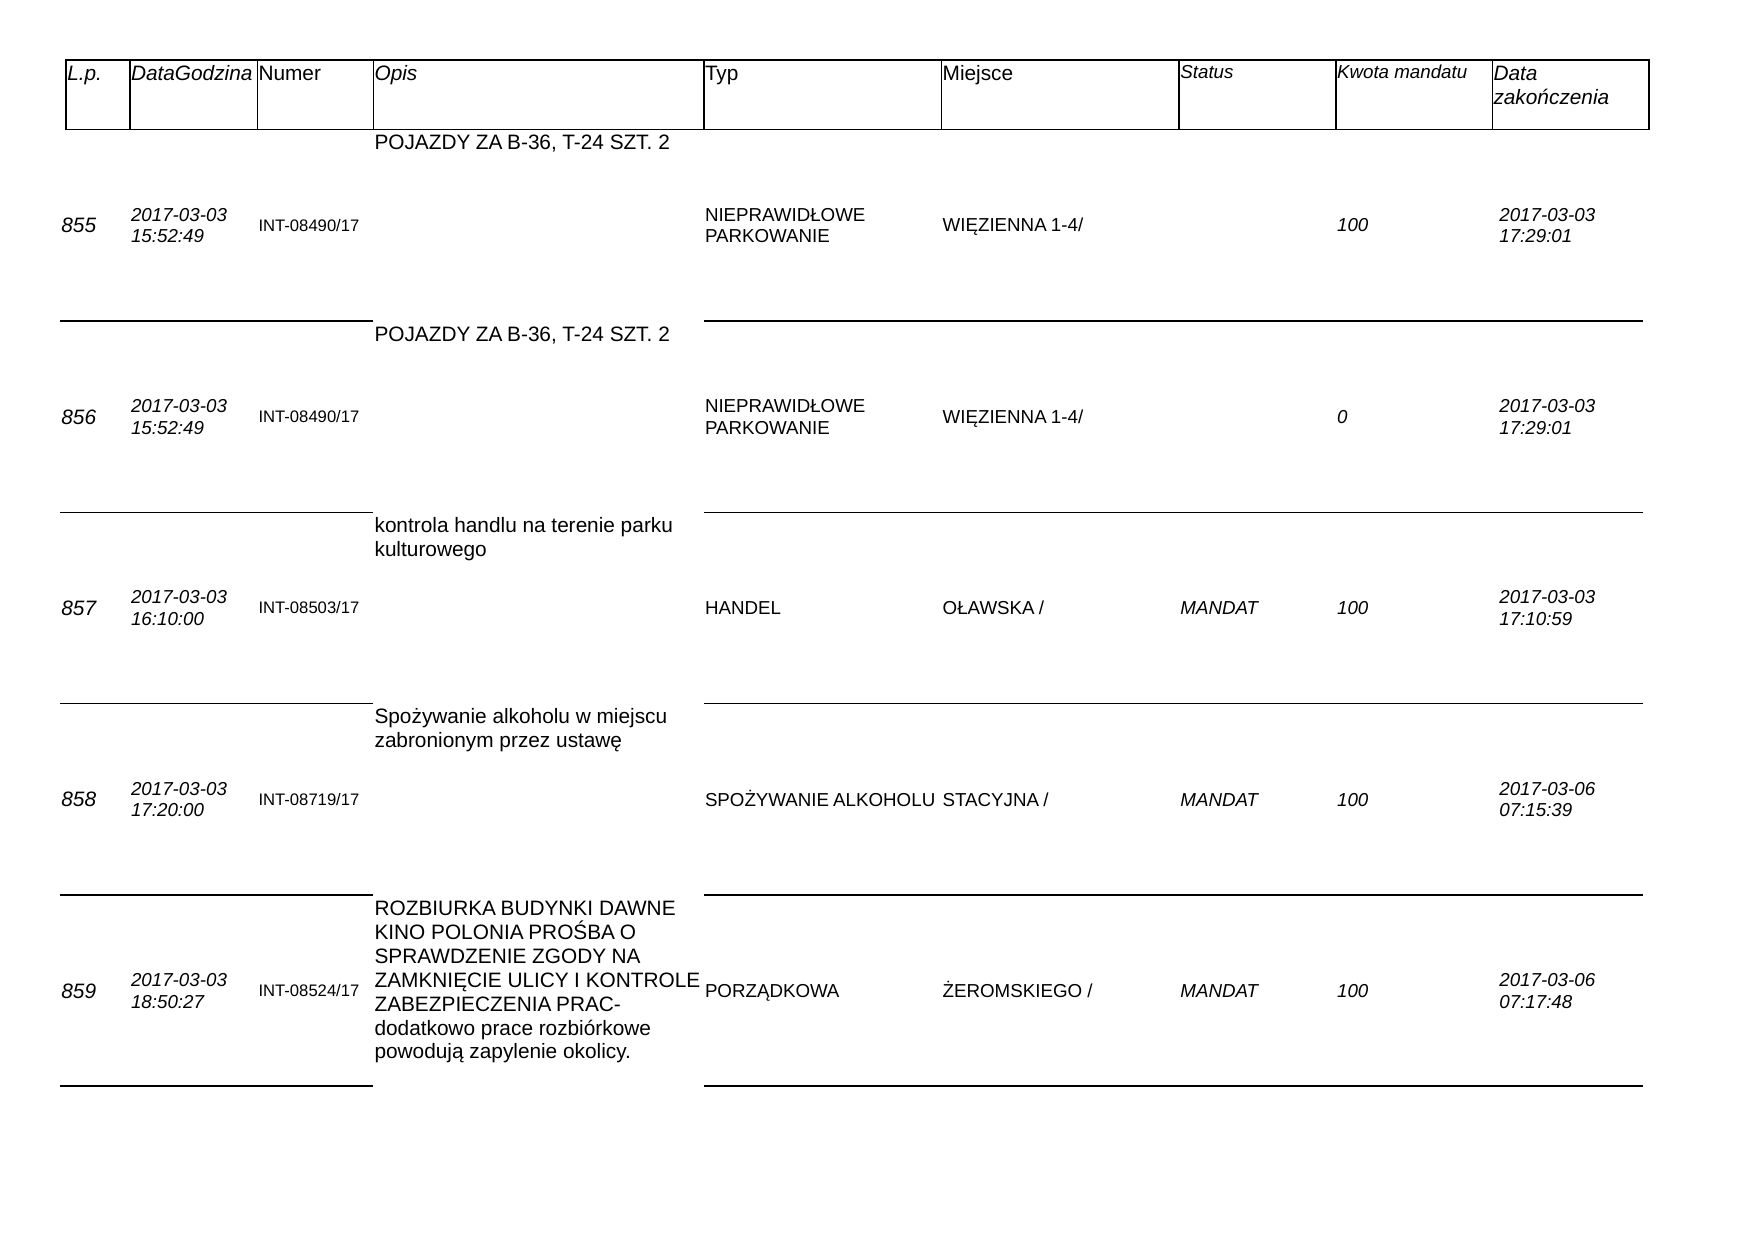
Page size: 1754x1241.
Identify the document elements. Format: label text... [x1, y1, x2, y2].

table_cell NIEPRAWIDŁOWE PARKOWANIE [704, 322, 941, 511]
table_cell 100 [1336, 704, 1498, 894]
table_cell 2017-03-03 17:29:01 [1498, 322, 1643, 511]
table_cell 100 [1336, 130, 1498, 320]
table_cell 2017-03-03 17:10:59 [1498, 513, 1643, 703]
table_header Kwota mandatu [1337, 61, 1492, 129]
table_cell [1643, 320, 1649, 511]
table_cell OŁAWSKA / [941, 513, 1179, 703]
table_cell NIEPRAWIDŁOWE PARKOWANIE [704, 130, 941, 320]
table_header Opis [374, 61, 703, 129]
table_cell PORZĄDKOWA [704, 896, 941, 1085]
table_cell 2017-03-03 17:20:00 [130, 704, 257, 894]
table_cell 859 [60, 896, 130, 1085]
table_header Numer [258, 61, 373, 129]
table_cell 2017-03-03 16:10:00 [130, 513, 257, 703]
table_cell HANDEL [704, 513, 941, 703]
table_cell [1643, 511, 1649, 703]
table_cell 100 [1336, 896, 1498, 1085]
table_cell POJAZDY ZA B-36, T-24 SZT. 2 [373, 130, 704, 320]
table_cell WIĘZIENNA 1-4/ [941, 130, 1179, 320]
table_cell 2017-03-03 17:29:01 [1498, 130, 1643, 320]
table_cell 2017-03-06 07:15:39 [1498, 704, 1643, 894]
table_cell ŻEROMSKIEGO / [941, 896, 1179, 1085]
table_cell INT-08490/17 [257, 322, 373, 511]
table_cell INT-08503/17 [257, 513, 373, 703]
table_cell STACYJNA / [941, 704, 1179, 894]
table_cell MANDAT [1179, 704, 1336, 894]
table_cell MANDAT [1179, 513, 1336, 703]
table_header Typ [705, 61, 941, 129]
table_cell [1643, 703, 1649, 894]
table_cell 856 [60, 322, 130, 511]
table_cell 100 [1336, 513, 1498, 703]
table_cell INT-08719/17 [257, 704, 373, 894]
table_cell 0 [1336, 322, 1498, 511]
table_cell 2017-03-03 15:52:49 [130, 130, 257, 320]
table_header Data zakończenia [1493, 61, 1648, 129]
table_cell 858 [60, 704, 130, 894]
table_header DataGodzina [131, 61, 257, 129]
table_cell INT-08524/17 [257, 896, 373, 1085]
table_cell 857 [60, 513, 130, 703]
table_cell [1643, 130, 1649, 320]
table_header L.p. [67, 61, 129, 129]
table_cell ROZBIURKA BUDYNKI DAWNE KINO POLONIA PROŚBA O SPRAWDZENIE ZGODY NA ZAMKNIĘCIE ULICY I KONTROLE ZABEZPIECZENIA PRAC- dodatkowo prace rozbiórkowe powodują zapylenie okolicy. [373, 894, 704, 1085]
table_cell kontrola handlu na terenie parku kulturowego [373, 511, 704, 703]
table_cell MANDAT [1179, 896, 1336, 1085]
table_cell 2017-03-03 15:52:49 [130, 322, 257, 511]
table_cell [1643, 894, 1649, 1085]
table_cell 2017-03-03 18:50:27 [130, 896, 257, 1085]
table_cell [1179, 130, 1336, 320]
table_cell WIĘZIENNA 1-4/ [941, 322, 1179, 511]
table_cell 855 [60, 129, 130, 320]
table_cell SPOŻYWANIE ALKOHOLU [704, 704, 941, 894]
table_cell Spożywanie alkoholu w miejscu zabronionym przez ustawę [373, 703, 704, 894]
table_header [60, 59, 65, 129]
table_cell 2017-03-06 07:17:48 [1498, 896, 1643, 1085]
table_header Status [1180, 61, 1335, 129]
table_cell INT-08490/17 [257, 130, 373, 320]
table_cell POJAZDY ZA B-36, T-24 SZT. 2 [373, 320, 704, 511]
table_header Miejsce [942, 61, 1178, 129]
table_cell [1179, 322, 1336, 511]
